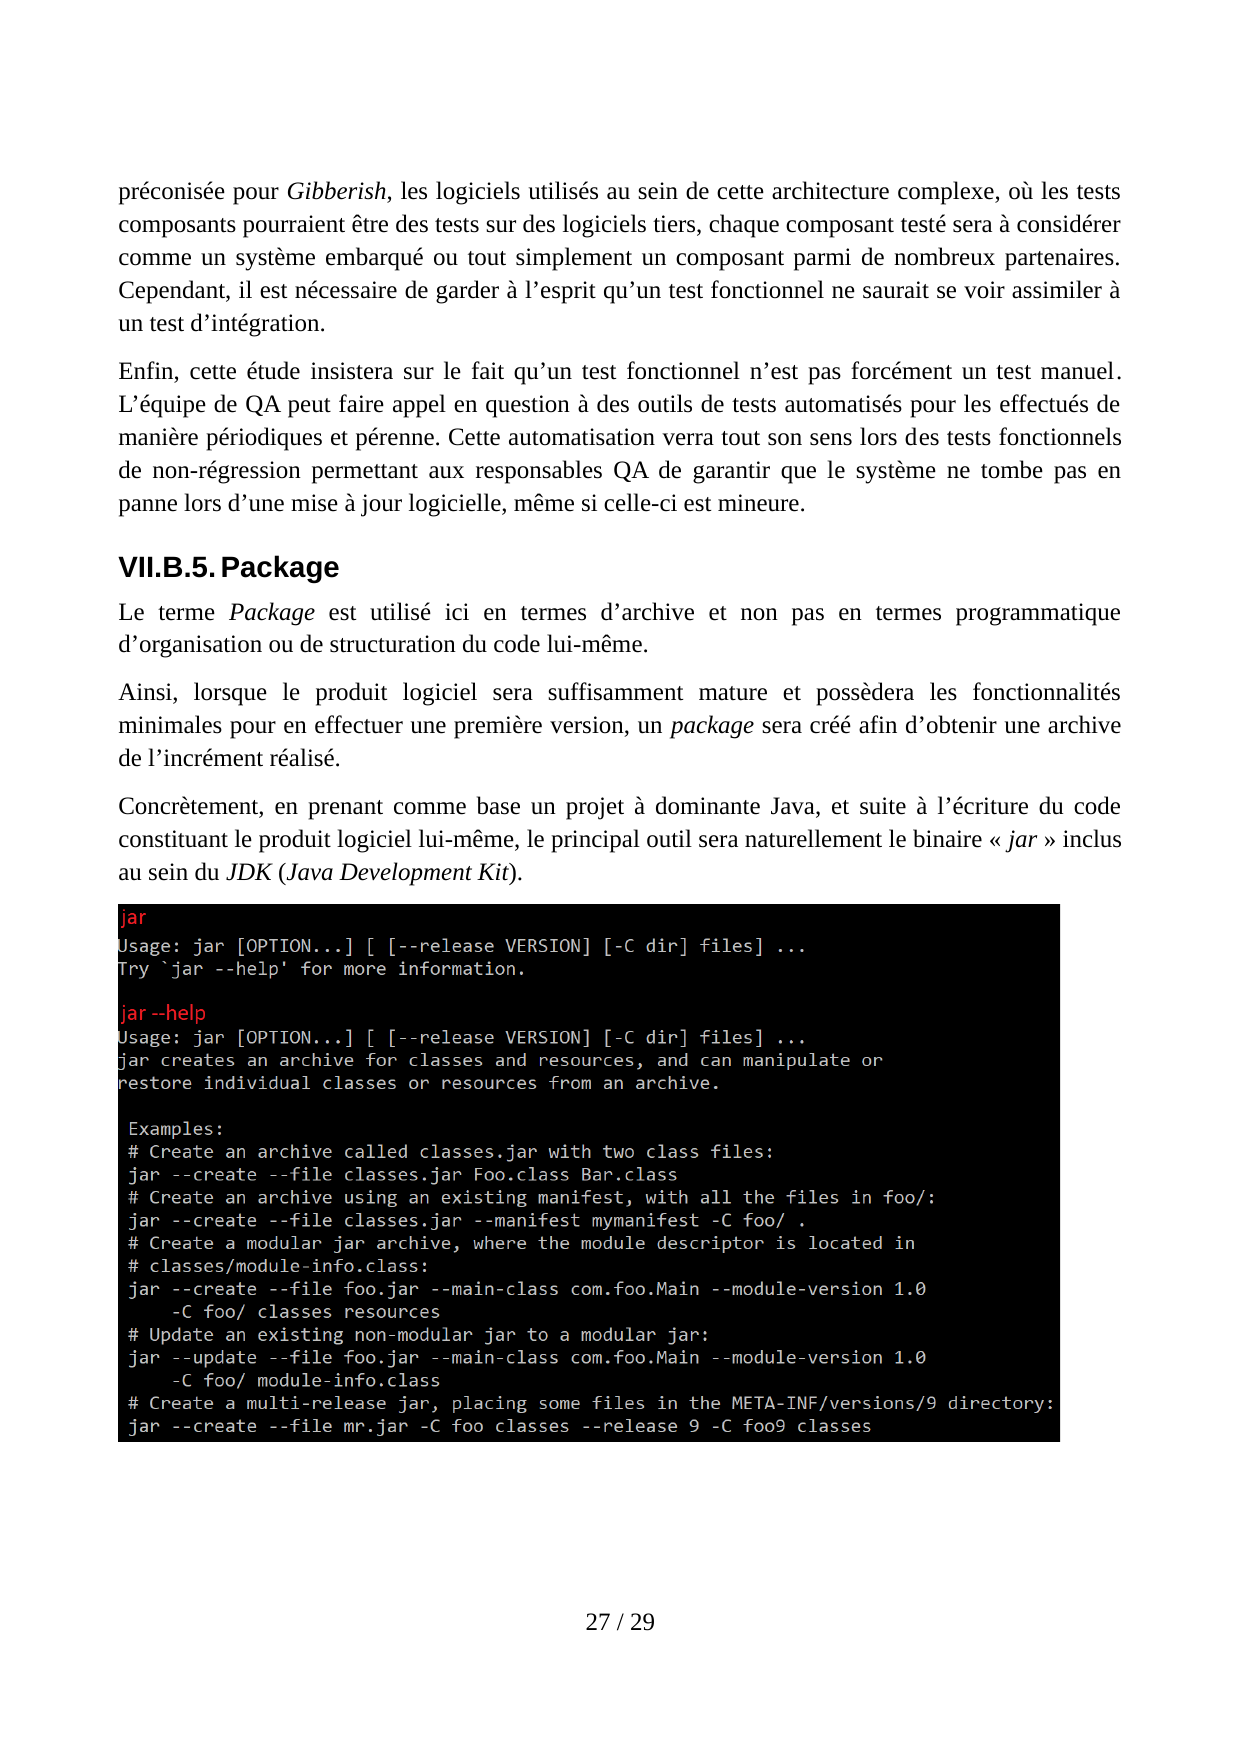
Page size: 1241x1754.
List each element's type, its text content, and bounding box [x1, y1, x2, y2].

text Enfin, cette étude insistera sur le fait qu’un test fonctionnel n’est pas forcément un test manuel. L’équipe de QA peut faire appel en question à des outils de tests automatisés pour les effectués de manière périodiques et pérenne. Cette automatisation verra tout son sens lors des tests fonctionnels de non-régression permettant aux responsables QA de garantir que le système ne tombe pas en panne lors d’une mise à jour logicielle, même si celle-ci est mineure. [118, 356, 1122, 517]
text Ainsi, lorsque le produit logiciel sera suffisamment mature et possèdera les fonctionnalités minimales pour en effectuer une première version, un package sera créé afin d’obtenir une archive de l’incrément réalisé. [118, 677, 1122, 772]
text Le terme Package est utilisé ici en termes d’archive et non pas en termes programmatique d’organisation ou de structuration du code lui-même. [118, 597, 1122, 658]
subtitle Package [118, 550, 1122, 584]
picture [118, 904, 1061, 1442]
text Concrètement, en prenant comme base un projet à dominante Java, et suite à l’écriture du code constituant le produit logiciel lui-même, le principal outil sera naturellement le binaire « jar » inclus au sein du JDK (Java Development Kit). [118, 791, 1122, 886]
text préconisée pour Gibberish, les logiciels utilisés au sein de cette architecture complexe, où les tests composants pourraient être des tests sur des logiciels tiers, chaque composant testé sera à considérer comme un système embarqué ou tout simplement un composant parmi de nombreux partenaires. Cependant, il est nécessaire de garder à l’esprit qu’un test fonctionnel ne saurait se voir assimiler à un test d’intégration. [118, 176, 1122, 337]
